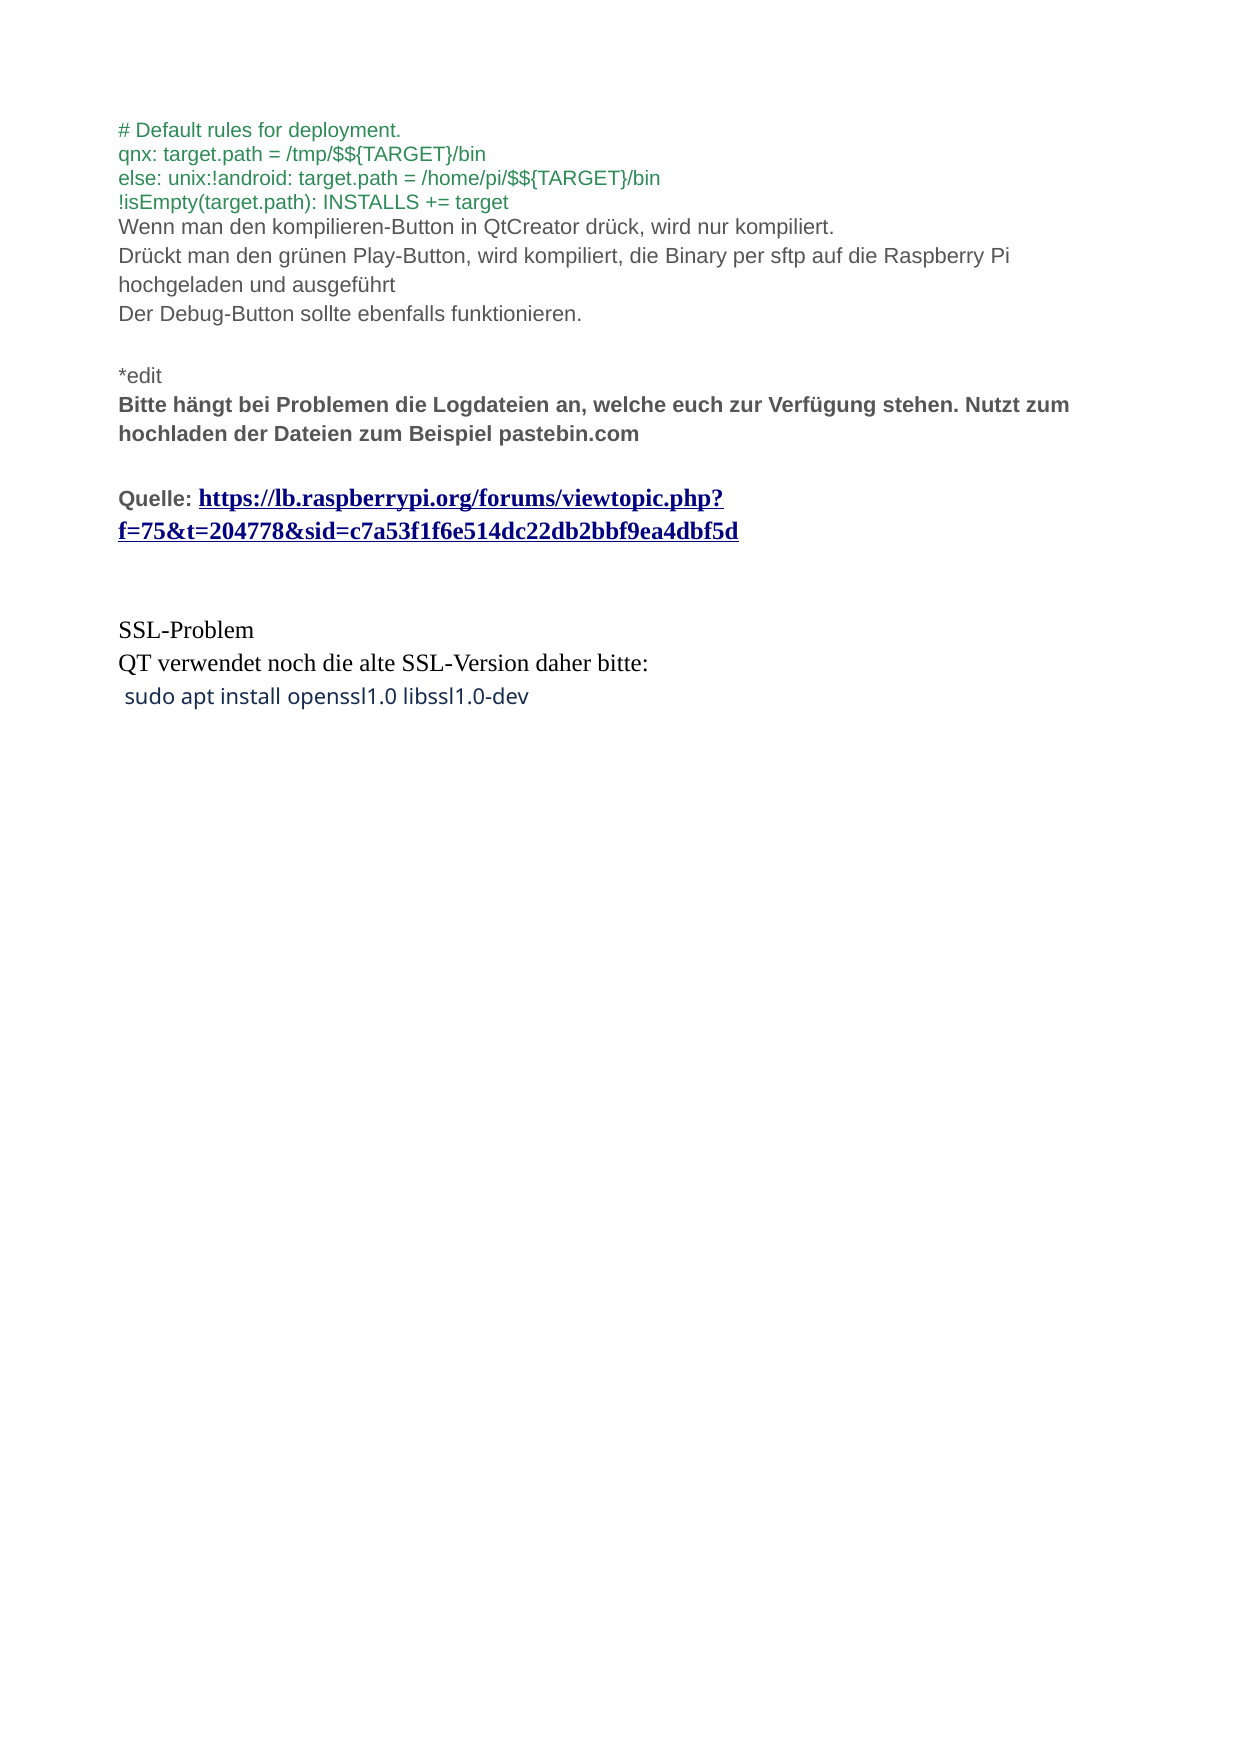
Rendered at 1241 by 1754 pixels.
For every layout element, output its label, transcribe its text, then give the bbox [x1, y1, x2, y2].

text Quelle: https://lb.raspberrypi.org/forums/viewtopic.php?f=75&t=204778&sid=c7a53f1f6e514dc22db2bbf9ea4dbf5d [118, 483, 1122, 544]
text # Default rules for deployment. [118, 118, 1122, 142]
text !isEmpty(target.path): INSTALLS += target [118, 190, 1122, 214]
text else: unix:!android: target.path = /home/pi/$${TARGET}/bin [118, 166, 1122, 190]
text qnx: target.path = /tmp/$${TARGET}/bin [118, 142, 1122, 166]
text Wenn man den kompilieren-Button in QtCreator drück, wird nur kompiliert. Drückt man den grünen Play-Button, wird kompiliert, die Binary per sftp auf die Raspberry Pi hochgeladen und ausgeführt Der Debug-Button sollte ebenfalls funktionieren. *edit Bitte hängt bei Problemen die Logdateien an, welche euch zur Verfügung stehen. Nutzt zum hochladen der Dateien zum Beispiel pastebin.com [118, 214, 1122, 446]
text QT verwendet noch die alte SSL-Version daher bitte: [118, 648, 1122, 677]
text SSL-Problem [118, 615, 1122, 643]
text sudo apt install openssl1.0 libssl1.0-dev [118, 681, 1122, 744]
